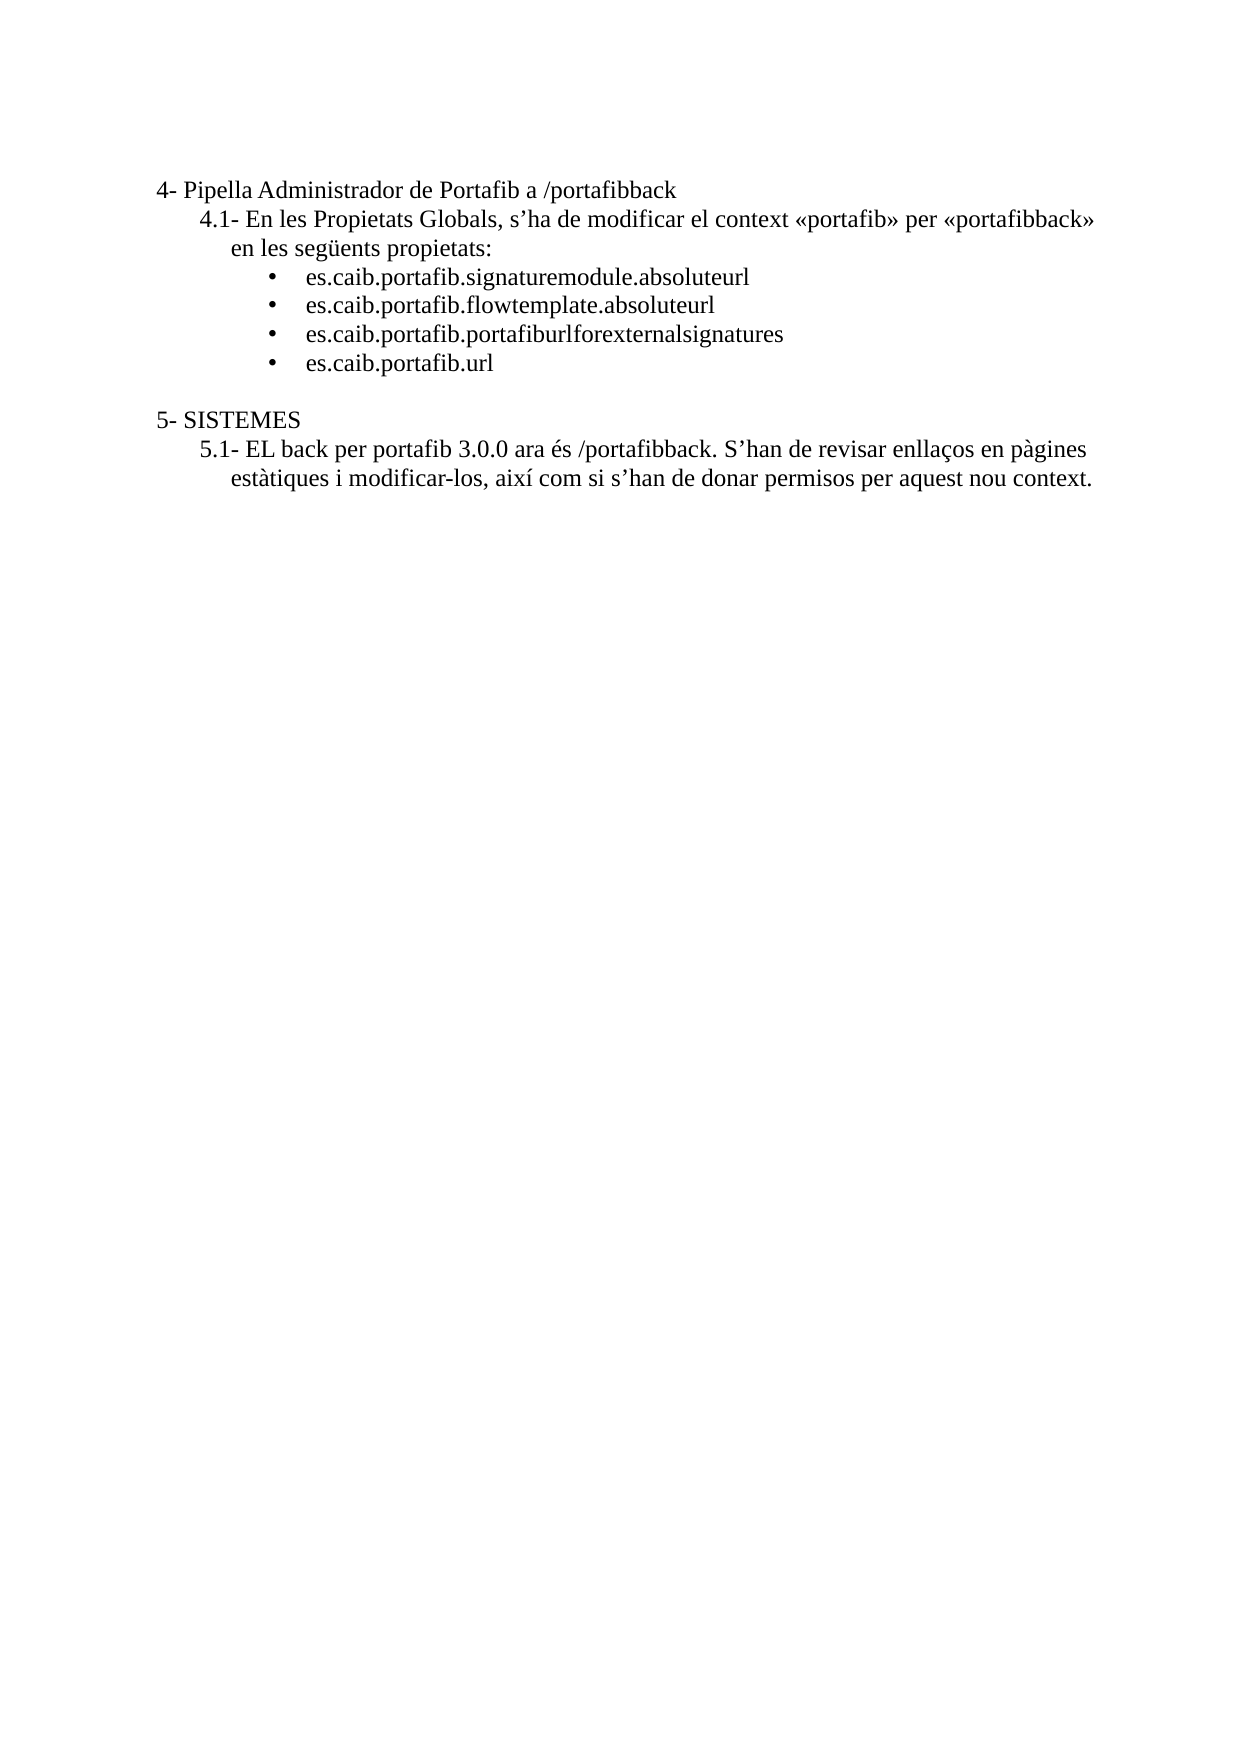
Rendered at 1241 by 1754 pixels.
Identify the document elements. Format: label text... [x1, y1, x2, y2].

list Pipella Administrador de Portafib a /portafibback [156, 176, 1122, 204]
list es.caib.portafib.portafiburlforexternalsignatures [268, 319, 1122, 348]
list es.caib.portafib.flowtemplate.absoluteurl [268, 291, 1122, 319]
list es.caib.portafib.signaturemodule.absoluteurl [268, 262, 1122, 291]
list EL back per portafib 3.0.0 ara és /portafibback. S’han de revisar enllaços en pàgines estàtiques i modificar-los, així com si s’han de donar permisos per aquest nou context. [193, 434, 1122, 492]
list En les Propietats Globals, s’ha de modificar el context «portafib» per «portafibback» en les següents propietats: [193, 204, 1122, 262]
list SISTEMES [156, 406, 1122, 434]
list es.caib.portafib.url [268, 348, 1122, 377]
